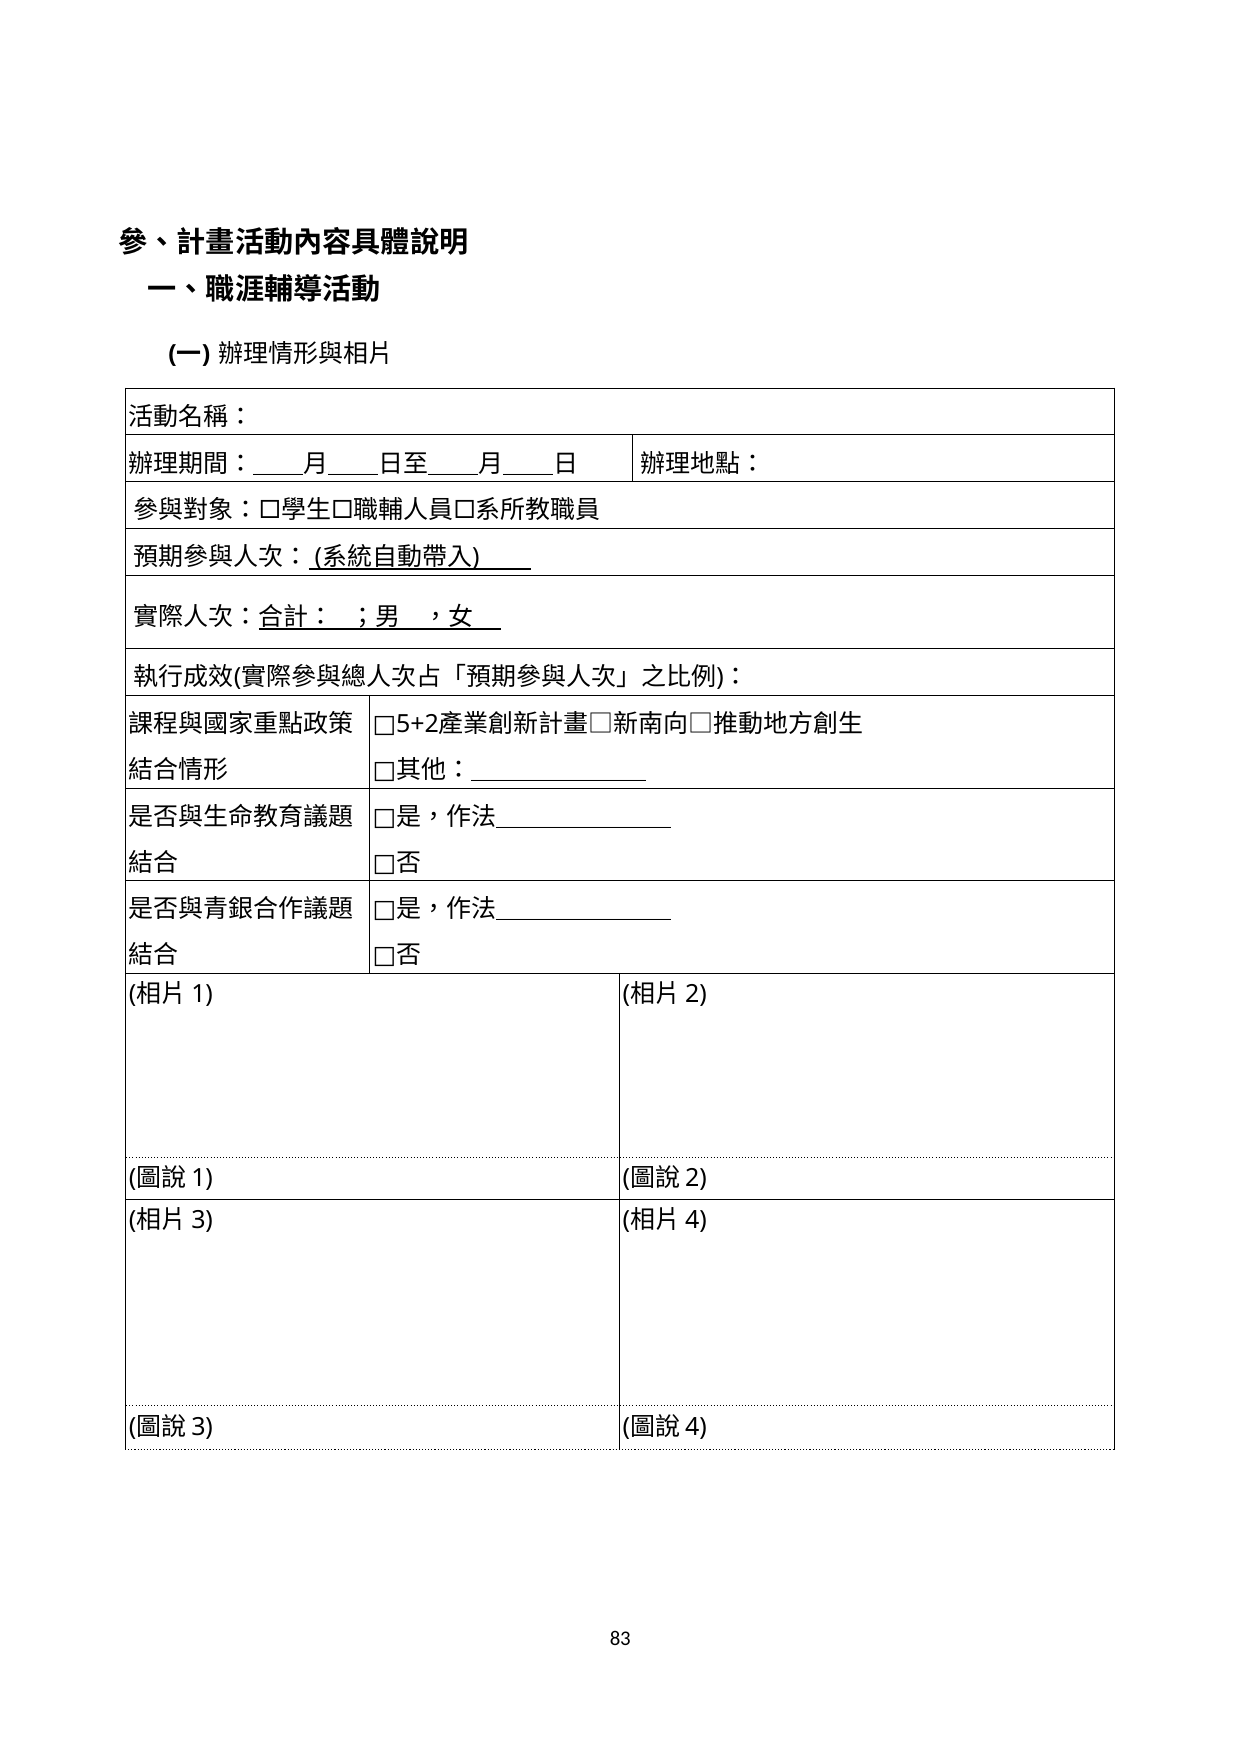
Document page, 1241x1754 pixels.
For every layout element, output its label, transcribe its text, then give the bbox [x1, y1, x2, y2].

table_cell 實際人次：合計： ；男 ，女 [126, 576, 1114, 648]
table_header 活動名稱： [126, 389, 1114, 434]
table_cell 預期參與人次： (系統自動帶入) [126, 529, 1114, 575]
table_cell (相片2) [620, 974, 1114, 1157]
text 一、職涯輔導活動 [118, 262, 1122, 308]
text 參、計畫活動內容具體說明 [118, 212, 1122, 262]
table_cell (相片1) [126, 974, 619, 1157]
table_cell □是，作法＿＿＿＿＿＿＿ □否 [370, 881, 1114, 973]
table_cell (圖說4) [620, 1405, 1114, 1449]
table_cell (圖說3) [126, 1405, 619, 1449]
table_cell (圖說2) [620, 1157, 1114, 1199]
table_cell 是否與生命教育議題結合 [126, 789, 369, 880]
table_cell 課程與國家重點政策結合情形 [126, 696, 369, 787]
table_cell (圖說1) [126, 1157, 619, 1199]
table_cell (相片3) [126, 1200, 619, 1405]
table_cell 參與對象：學生職輔人員系所教職員 [126, 482, 1114, 528]
table_cell 辦理地點： [633, 435, 1114, 481]
table_cell 是否與青銀合作議題結合 [126, 881, 369, 973]
table_cell □是，作法＿＿＿＿＿＿＿ □否 [370, 789, 1114, 880]
table_cell (相片4) [620, 1200, 1114, 1405]
list 辦理情形與相片 [168, 333, 1122, 369]
table_cell 辦理期間：＿＿月＿＿日至＿＿月＿＿日 [126, 435, 632, 481]
table_cell 執行成效(實際參與總人次占「預期參與人次」之比例)： [126, 649, 1114, 695]
table_cell □5+2產業創新計畫□新南向□推動地方創生 □其他：＿＿＿＿＿＿＿ [370, 696, 1114, 787]
